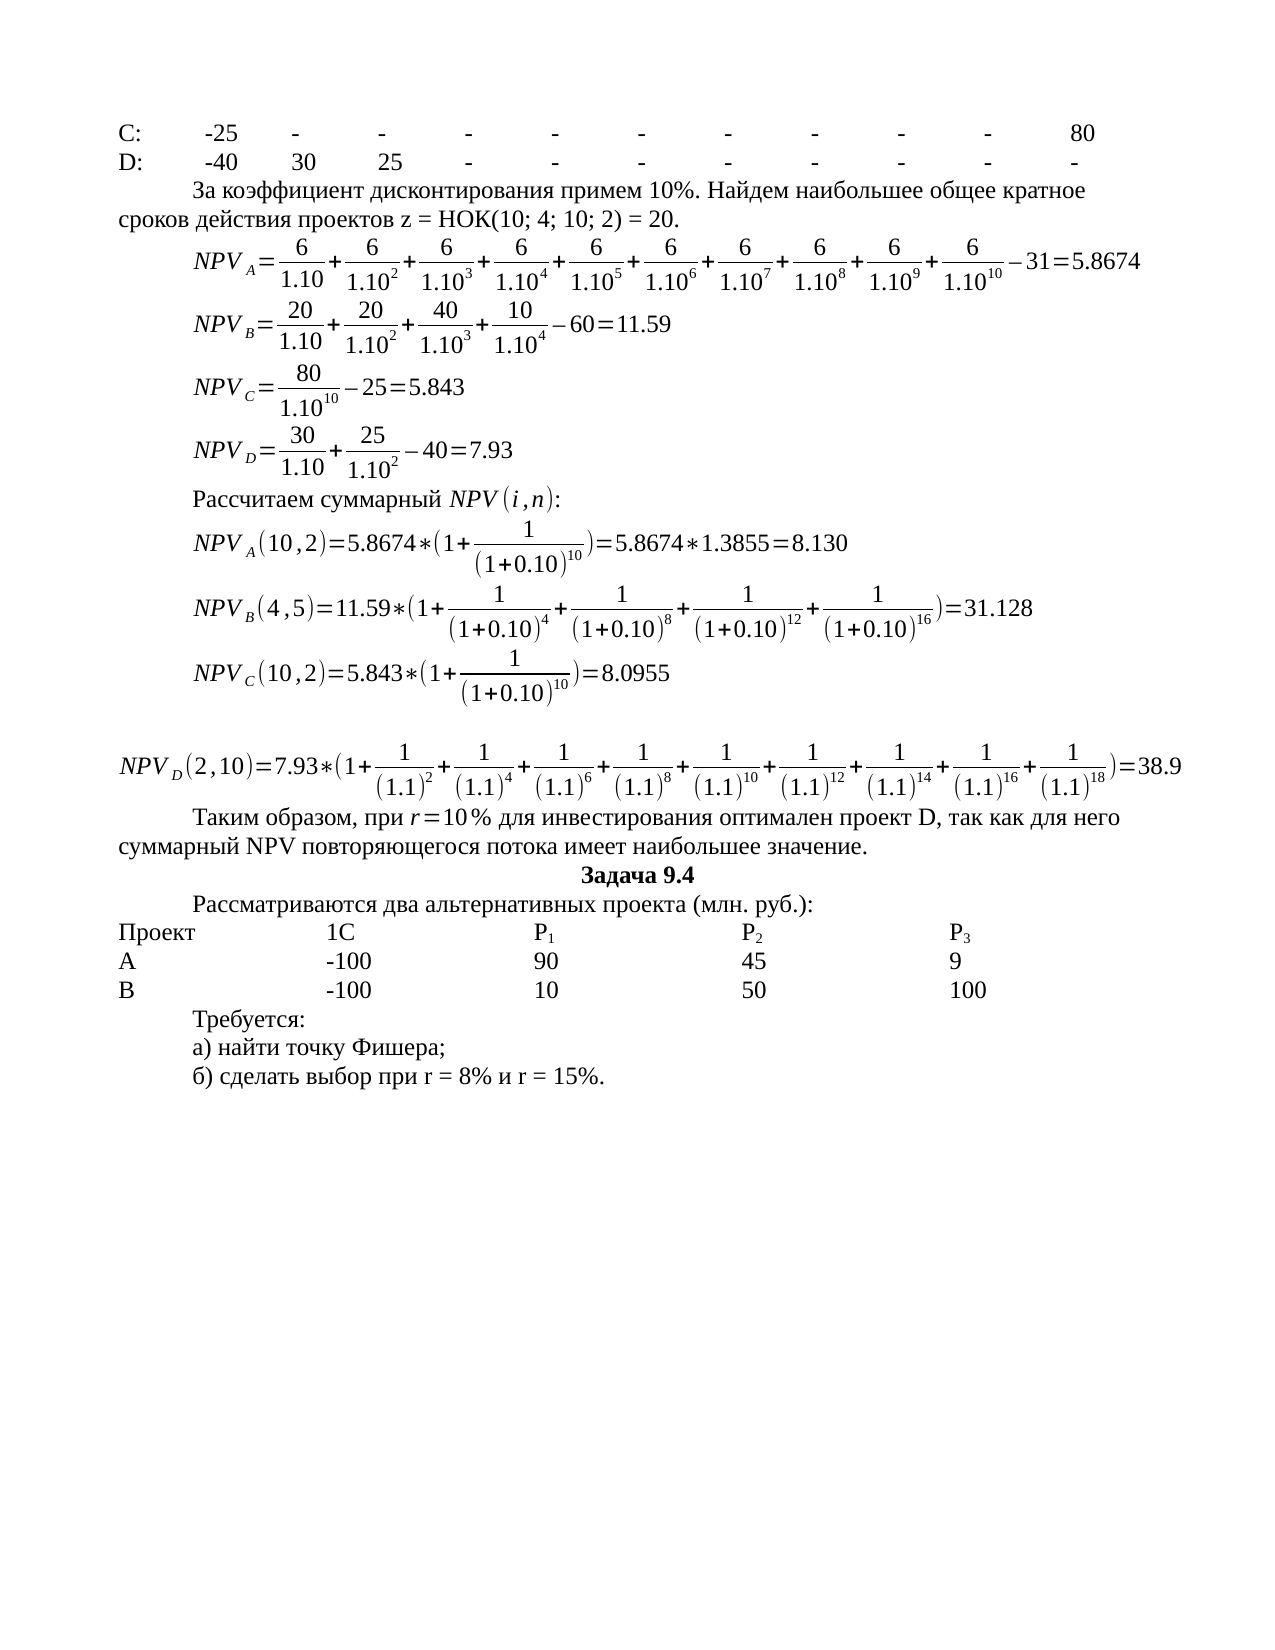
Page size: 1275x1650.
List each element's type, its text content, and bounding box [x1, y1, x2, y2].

table_header Р1 [534, 918, 741, 946]
table_cell 25 [378, 147, 464, 176]
table_cell -100 [326, 946, 533, 975]
table_cell C: [118, 118, 204, 147]
table_cell 45 [741, 946, 949, 975]
text б) сделать выбор при r = 8% и r = 15%. [118, 1061, 1157, 1090]
table_cell - [897, 118, 984, 147]
table_cell 50 [741, 975, 949, 1004]
text Рассчитаем суммарный : [118, 484, 1157, 515]
text Таким образом, при для инвестирования оптимален проект D, так как для него суммарный NPV повторяющегося потока имеет наибольшее значение. [118, 802, 1157, 860]
table_cell 9 [949, 946, 1157, 975]
table_cell - [1070, 147, 1157, 176]
table_cell - [811, 147, 897, 176]
table_cell - [291, 118, 378, 147]
table_cell - [984, 118, 1070, 147]
table_header Проект [118, 918, 326, 946]
table_cell - [551, 147, 637, 176]
text Задача 9.4 [118, 860, 1157, 889]
text а) найти точку Фишера; [118, 1032, 1157, 1061]
table_cell - [724, 147, 811, 176]
table_cell A [118, 946, 326, 975]
table_cell 80 [1070, 118, 1157, 147]
text За коэффициент дисконтирования примем 10%. Найдем наибольшее общее кратное сроков действия проектов z = НОК(10; 4; 10; 2) = 20. [118, 176, 1157, 233]
table_cell 90 [534, 946, 741, 975]
table_cell -40 [205, 147, 291, 176]
table_cell B [118, 975, 326, 1004]
table_cell 10 [534, 975, 741, 1004]
table_header Р2 [741, 918, 949, 946]
table_cell - [638, 118, 724, 147]
table_cell - [464, 118, 551, 147]
table_cell - [378, 118, 464, 147]
text Рассматриваются два альтернативных проекта (млн. руб.): [118, 889, 1157, 917]
table_cell -25 [205, 118, 291, 147]
table_cell - [464, 147, 551, 176]
table_header Р3 [949, 918, 1157, 946]
table_cell - [551, 118, 637, 147]
table_header 1С [326, 918, 533, 946]
text Требуется: [118, 1004, 1157, 1032]
table_cell 30 [291, 147, 378, 176]
table_cell -100 [326, 975, 533, 1004]
table_cell - [638, 147, 724, 176]
table_cell D: [118, 147, 204, 176]
table_cell - [984, 147, 1070, 176]
table_cell - [897, 147, 984, 176]
table_cell - [811, 118, 897, 147]
table_cell - [724, 118, 811, 147]
table_cell 100 [949, 975, 1157, 1004]
